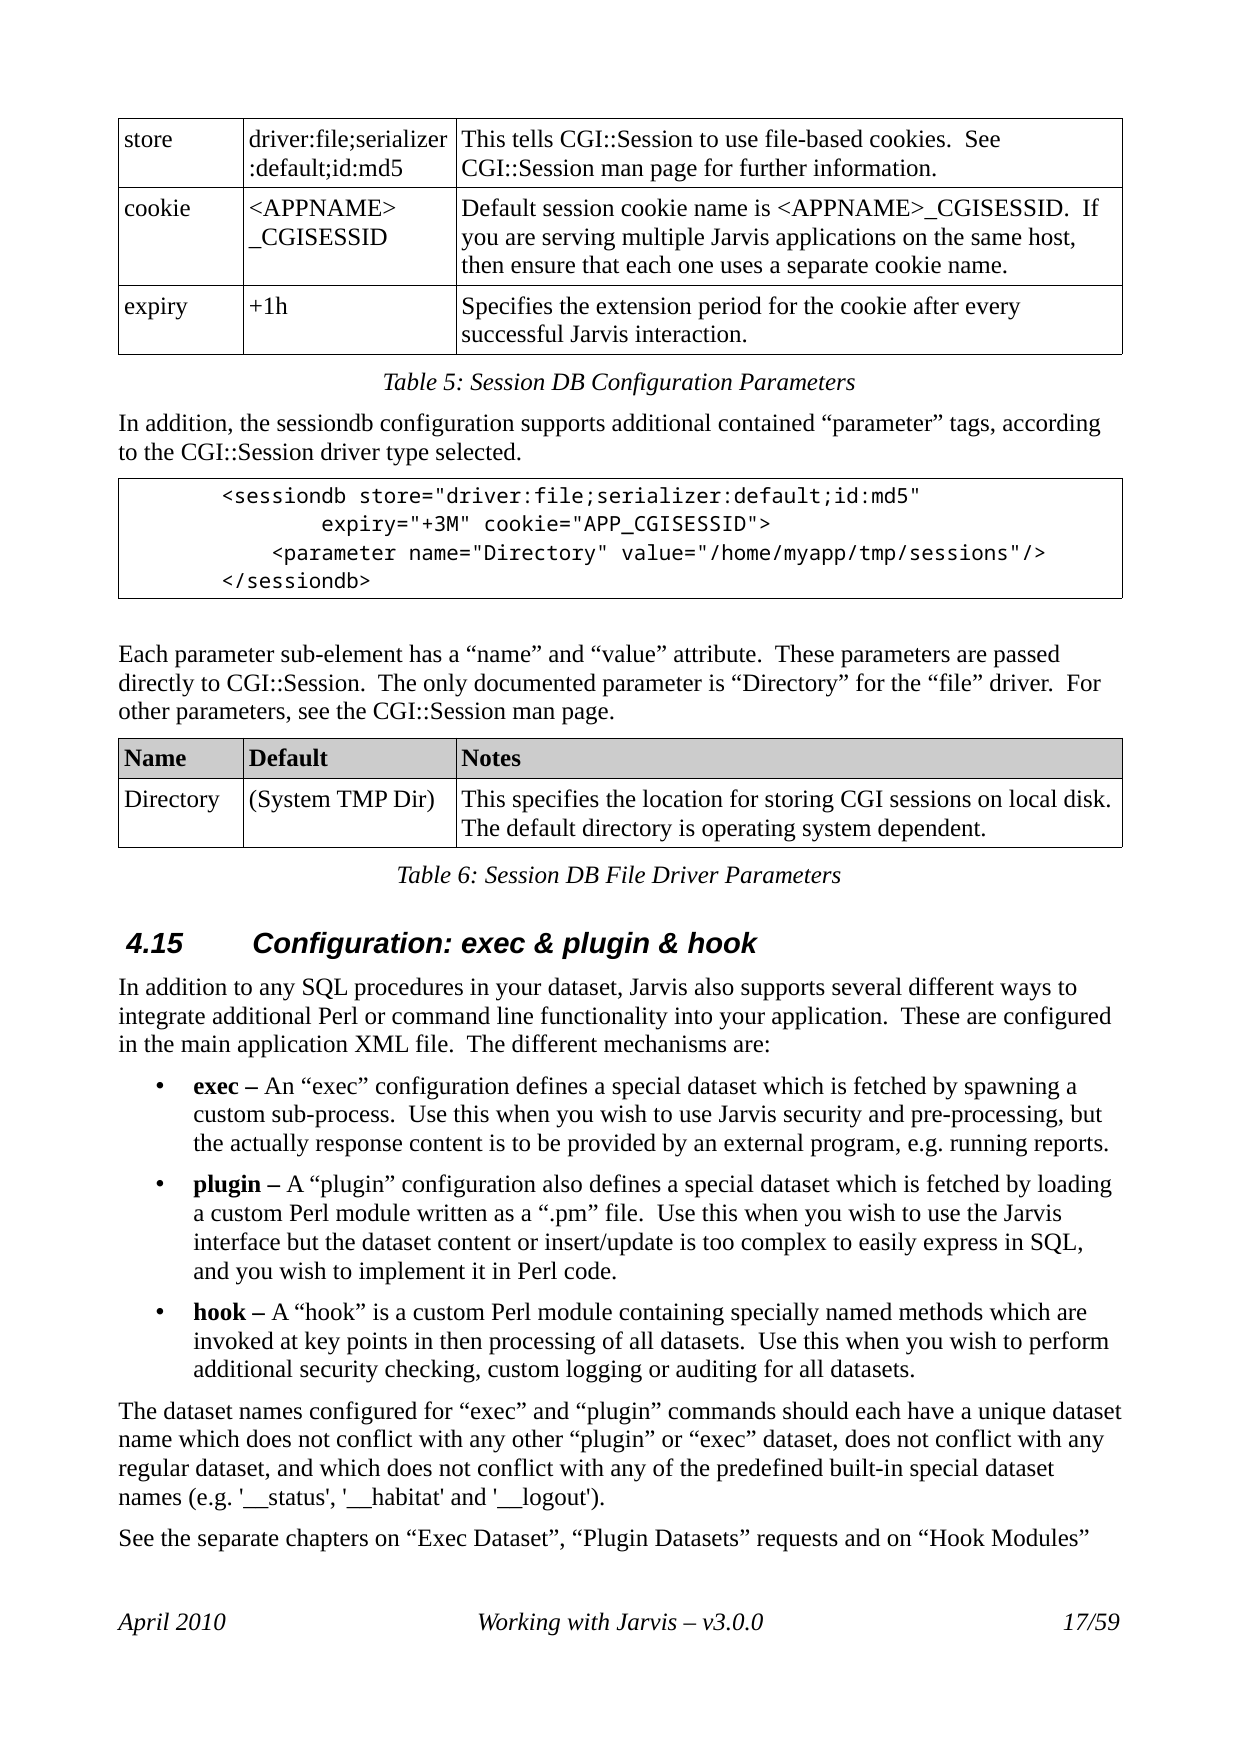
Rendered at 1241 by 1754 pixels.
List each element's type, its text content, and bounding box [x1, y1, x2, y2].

text The dataset names configured for “exec” and “plugin” commands should each have a unique dataset name which does not conflict with any other “plugin” or “exec” dataset, does not conflict with any regular dataset, and which does not conflict with any of the predefined built-in special dataset names (e.g. '__status', '__habitat' and '__logout'). [118, 1396, 1122, 1511]
table_header Notes [457, 739, 1122, 778]
table_header Name [119, 739, 243, 778]
list exec – An “exec” configuration defines a special dataset which is fetched by spawning a custom sub-process. Use this when you wish to use Jarvis security and pre-processing, but the actually response content is to be provided by an external program, e.g. running reports. [156, 1071, 1122, 1157]
table_header Default [244, 739, 456, 778]
text Table 6: Session DB File Driver Parameters [118, 860, 1122, 888]
text Table 5: Session DB Configuration Parameters [118, 367, 1122, 395]
text </sessiondb> [119, 563, 1122, 598]
table_cell store [119, 119, 243, 187]
table_cell <APPNAME> _CGISESSID [244, 188, 456, 285]
text <parameter name="Directory" value="/home/myapp/tmp/sessions"/> [119, 535, 1122, 563]
text See the separate chapters on “Exec Dataset”, “Plugin Datasets” requests and on “Hook Modules” [118, 1523, 1122, 1552]
text In addition, the sessiondb configuration supports additional contained “parameter” tags, according to the CGI::Session driver type selected. [118, 408, 1122, 465]
table_cell This tells CGI::Session to use file-based cookies. See CGI::Session man page for further information. [457, 119, 1122, 187]
text expiry="+3M" cookie="APP_CGISESSID"> [119, 506, 1122, 535]
subtitle Configuration: exec & plugin & hook [118, 926, 1122, 959]
table_cell This specifies the location for storing CGI sessions on local disk. The default directory is operating system dependent. [457, 779, 1122, 847]
list plugin – A “plugin” configuration also defines a special dataset which is fetched by loading a custom Perl module written as a “.pm” file. Use this when you wish to use the Jarvis interface but the dataset content or insert/update is too complex to easily express in SQL, and you wish to implement it in Perl code. [156, 1169, 1122, 1284]
table_cell cookie [119, 188, 243, 285]
text Each parameter sub-element has a “name” and “value” attribute. These parameters are passed directly to CGI::Session. The only documented parameter is “Directory” for the “file” driver. For other parameters, see the CGI::Session man page. [118, 639, 1122, 725]
table_cell (System TMP Dir) [244, 779, 456, 847]
list hook – A “hook” is a custom Perl module containing specially named methods which are invoked at key points in then processing of all datasets. Use this when you wish to perform additional security checking, custom logging or auditing for all datasets. [156, 1297, 1122, 1383]
text <sessiondb store="driver:file;serializer:default;id:md5" [119, 479, 1122, 506]
table_cell Directory [119, 779, 243, 847]
table_cell +1h [244, 286, 456, 354]
table_cell Specifies the extension period for the cookie after every successful Jarvis interaction. [457, 286, 1122, 354]
table_cell driver:file;serializer :default;id:md5 [244, 119, 456, 187]
table_cell Default session cookie name is <APPNAME>_CGISESSID. If you are serving multiple Jarvis applications on the same host, then ensure that each one uses a separate cookie name. [457, 188, 1122, 285]
table_cell expiry [119, 286, 243, 354]
text In addition to any SQL procedures in your dataset, Jarvis also supports several different ways to integrate additional Perl or command line functionality into your application. These are configured in the main application XML file. The different mechanisms are: [118, 972, 1122, 1058]
